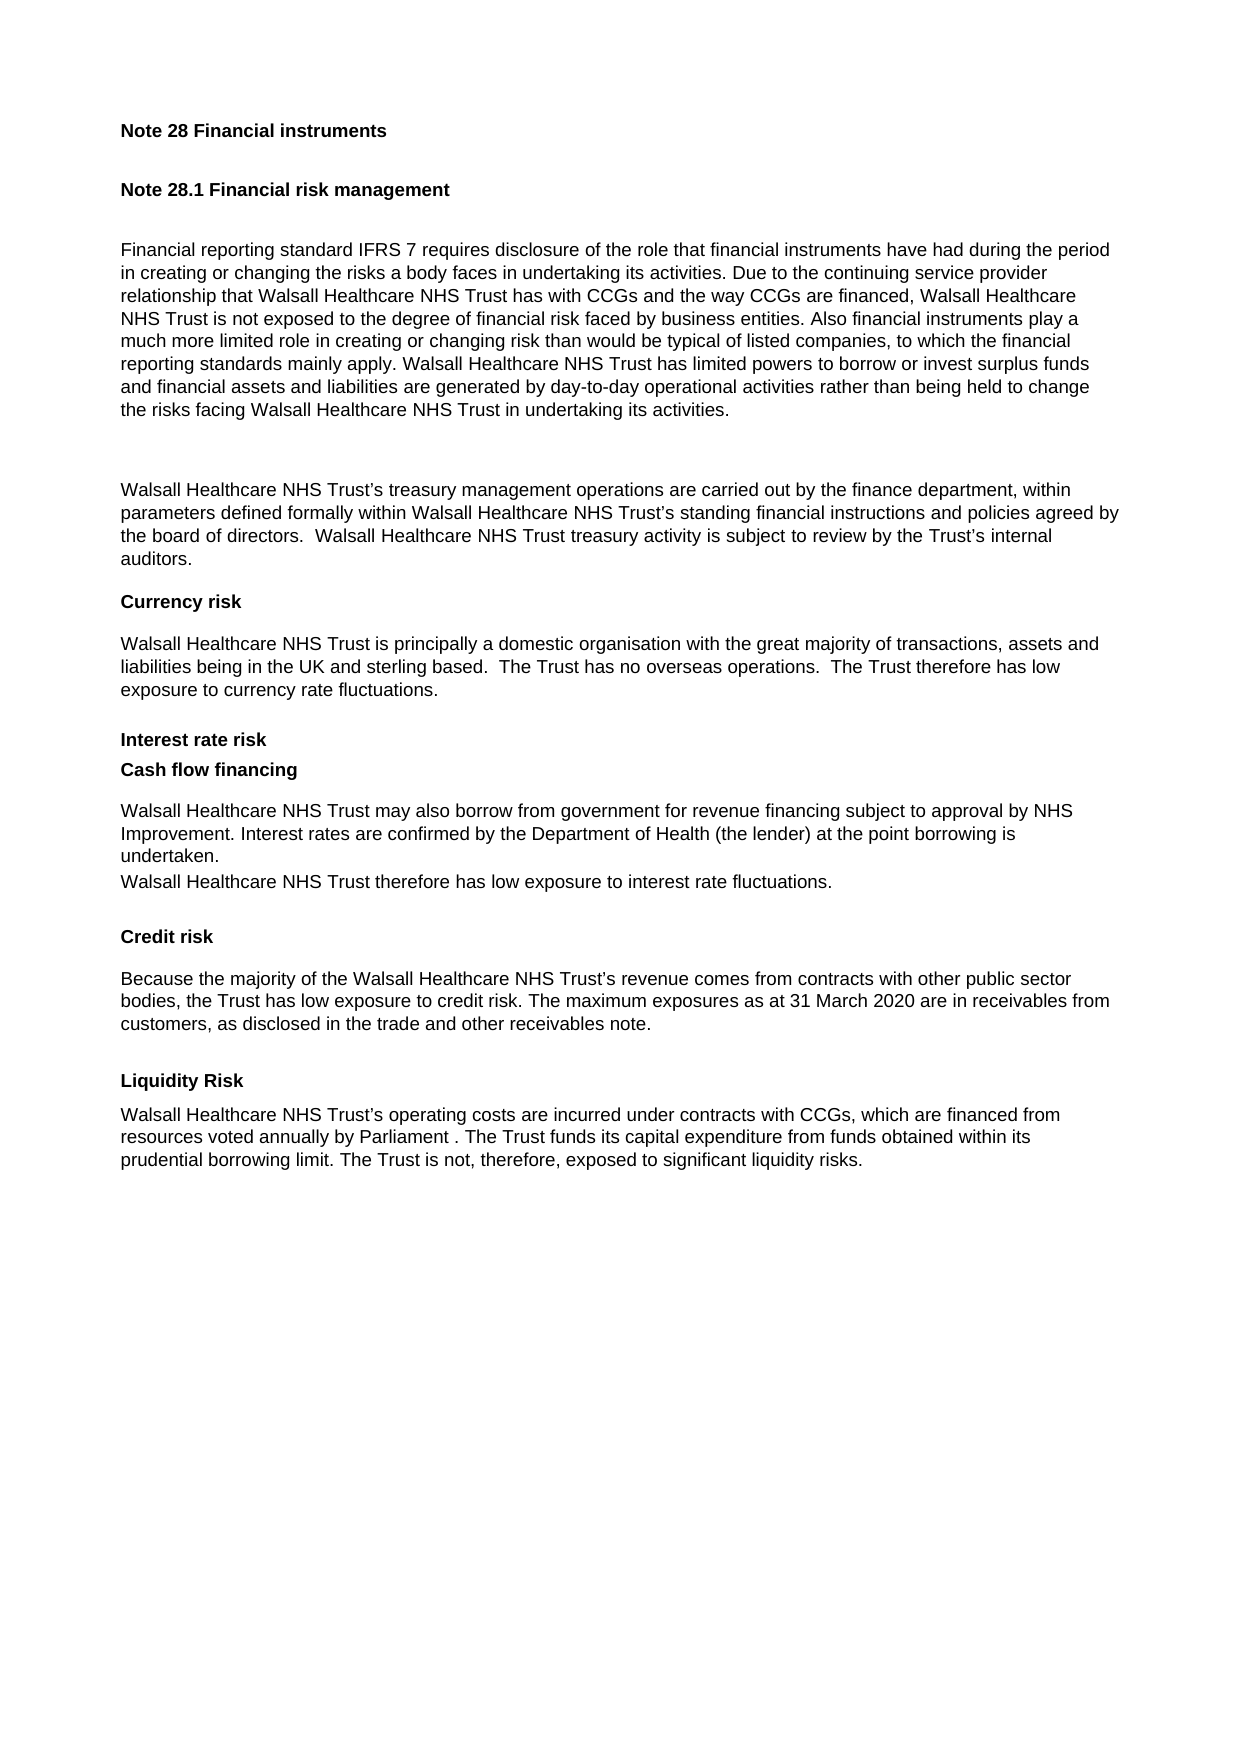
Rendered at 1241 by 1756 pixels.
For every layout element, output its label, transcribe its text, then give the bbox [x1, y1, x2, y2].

table_header Note 28 Financial instruments [100, 121, 1144, 161]
table_cell Interest rate risk [100, 715, 1144, 755]
table_cell Walsall Healthcare NHS Trust is principally a domestic organisation with the great majority of transactions, assets and liabilities being in the UK and sterling based. The Trust has no overseas operations. The Trust therefore has low exposure to currency rate fluctuations. [100, 623, 1144, 715]
table_cell Walsall Healthcare NHS Trust’s operating costs are incurred under contracts with CCGs, which are financed from resources voted annually by Parliament . The Trust funds its capital expenditure from funds obtained within its prudential borrowing limit. The Trust is not, therefore, exposed to significant liquidity risks. [100, 1099, 1144, 1173]
table_cell Walsall Healthcare NHS Trust’s treasury management operations are carried out by the finance department, within parameters defined formally within Walsall Healthcare NHS Trust’s standing financial instructions and policies agreed by the board of directors. Walsall Healthcare NHS Trust treasury activity is subject to review by the Trust’s internal auditors. [100, 451, 1144, 581]
table_cell Credit risk [100, 910, 1144, 958]
table_cell Walsall Healthcare NHS Trust therefore has low exposure to interest rate fluctuations. [100, 870, 1144, 910]
table_cell Note 28.1 Financial risk management [100, 161, 1144, 220]
table_cell Walsall Healthcare NHS Trust may also borrow from government for revenue financing subject to approval by NHS Improvement. Interest rates are confirmed by the Department of Health (the lender) at the point borrowing is undertaken. [100, 790, 1144, 869]
table_cell Currency risk [100, 581, 1144, 623]
table_cell Liquidity Risk [100, 1053, 1144, 1098]
table_cell Financial reporting standard IFRS 7 requires disclosure of the role that financial instruments have had during the period in creating or changing the risks a body faces in undertaking its activities. Due to the continuing service provider relationship that Walsall Healthcare NHS Trust has with CCGs and the way CCGs are financed, Walsall Healthcare NHS Trust is not exposed to the degree of financial risk faced by business entities. Also financial instruments play a much more limited role in creating or changing risk than would be typical of listed companies, to which the financial reporting standards mainly apply. Walsall Healthcare NHS Trust has limited powers to borrow or invest surplus funds and financial assets and liabilities are generated by day-to-day operational activities rather than being held to change the risks facing Walsall Healthcare NHS Trust in undertaking its activities. [100, 220, 1144, 451]
table_cell Because the majority of the Walsall Healthcare NHS Trust’s revenue comes from contracts with other public sector bodies, the Trust has low exposure to credit risk. The maximum exposures as at 31 March 2020 are in receivables from customers, as disclosed in the trade and other receivables note. [100, 958, 1144, 1053]
table_cell Cash flow financing [100, 755, 1144, 790]
